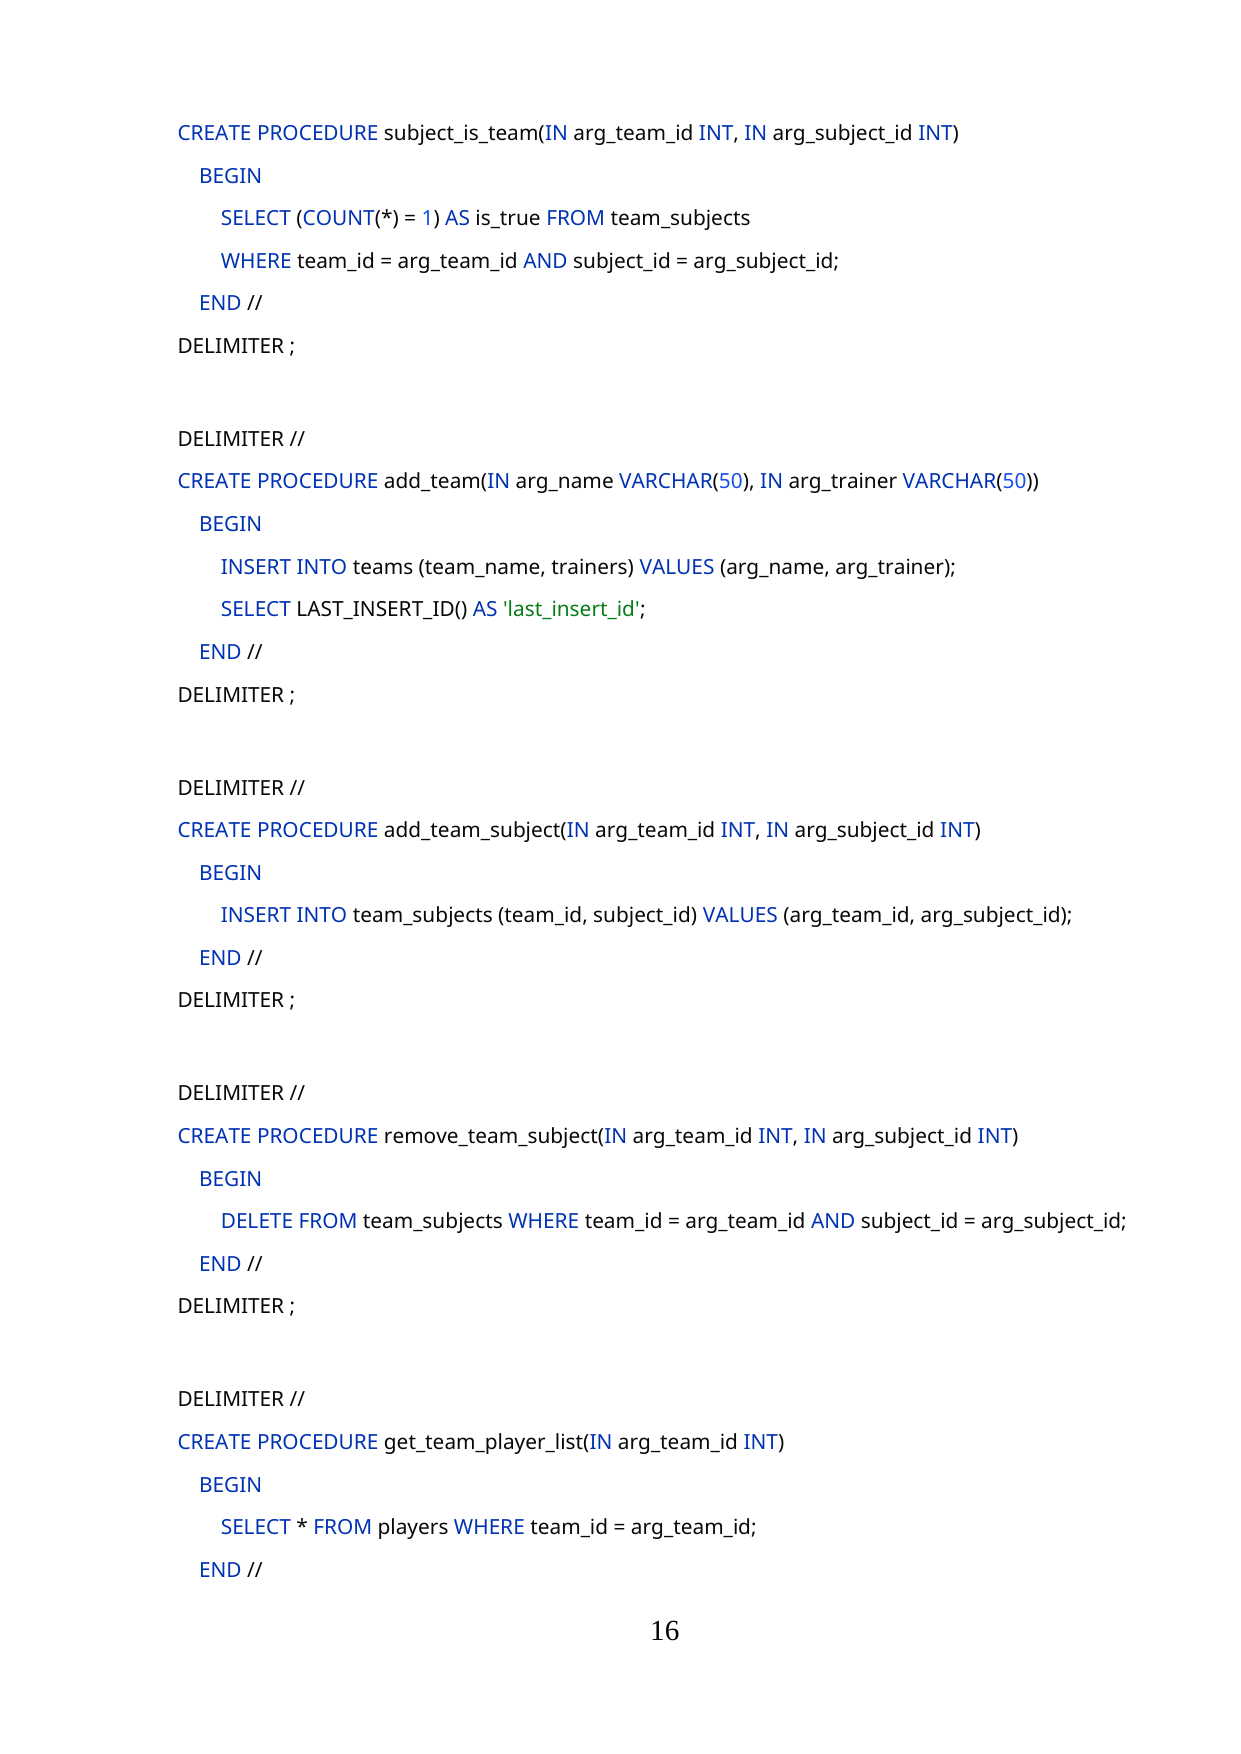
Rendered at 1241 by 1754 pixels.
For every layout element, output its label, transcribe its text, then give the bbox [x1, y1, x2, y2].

text CREATE PROCEDURE subject_is_team(IN arg_team_id INT, IN arg_subject_id INT) BEGIN SELECT (COUNT(*) = 1) AS is_true FROM team_subjects WHERE team_id = arg_team_id AND subject_id = arg_subject_id; END // DELIMITER ; DELIMITER // CREATE PROCEDURE add_team(IN arg_name VARCHAR(50), IN arg_trainer VARCHAR(50)) BEGIN INSERT INTO teams (team_name, trainers) VALUES (arg_name, arg_trainer); SELECT LAST_INSERT_ID() AS 'last_insert_id'; END // DELIMITER ; DELIMITER // CREATE PROCEDURE add_team_subject(IN arg_team_id INT, IN arg_subject_id INT) BEGIN INSERT INTO team_subjects (team_id, subject_id) VALUES (arg_team_id, arg_subject_id); END // DELIMITER ; DELIMITER // CREATE PROCEDURE remove_team_subject(IN arg_team_id INT, IN arg_subject_id INT) BEGIN DELETE FROM team_subjects WHERE team_id = arg_team_id AND subject_id = arg_subject_id; END // DELIMITER ; DELIMITER // CREATE PROCEDURE get_team_player_list(IN arg_team_id INT) BEGIN SELECT * FROM players WHERE team_id = arg_team_id; END // [177, 118, 1152, 1583]
